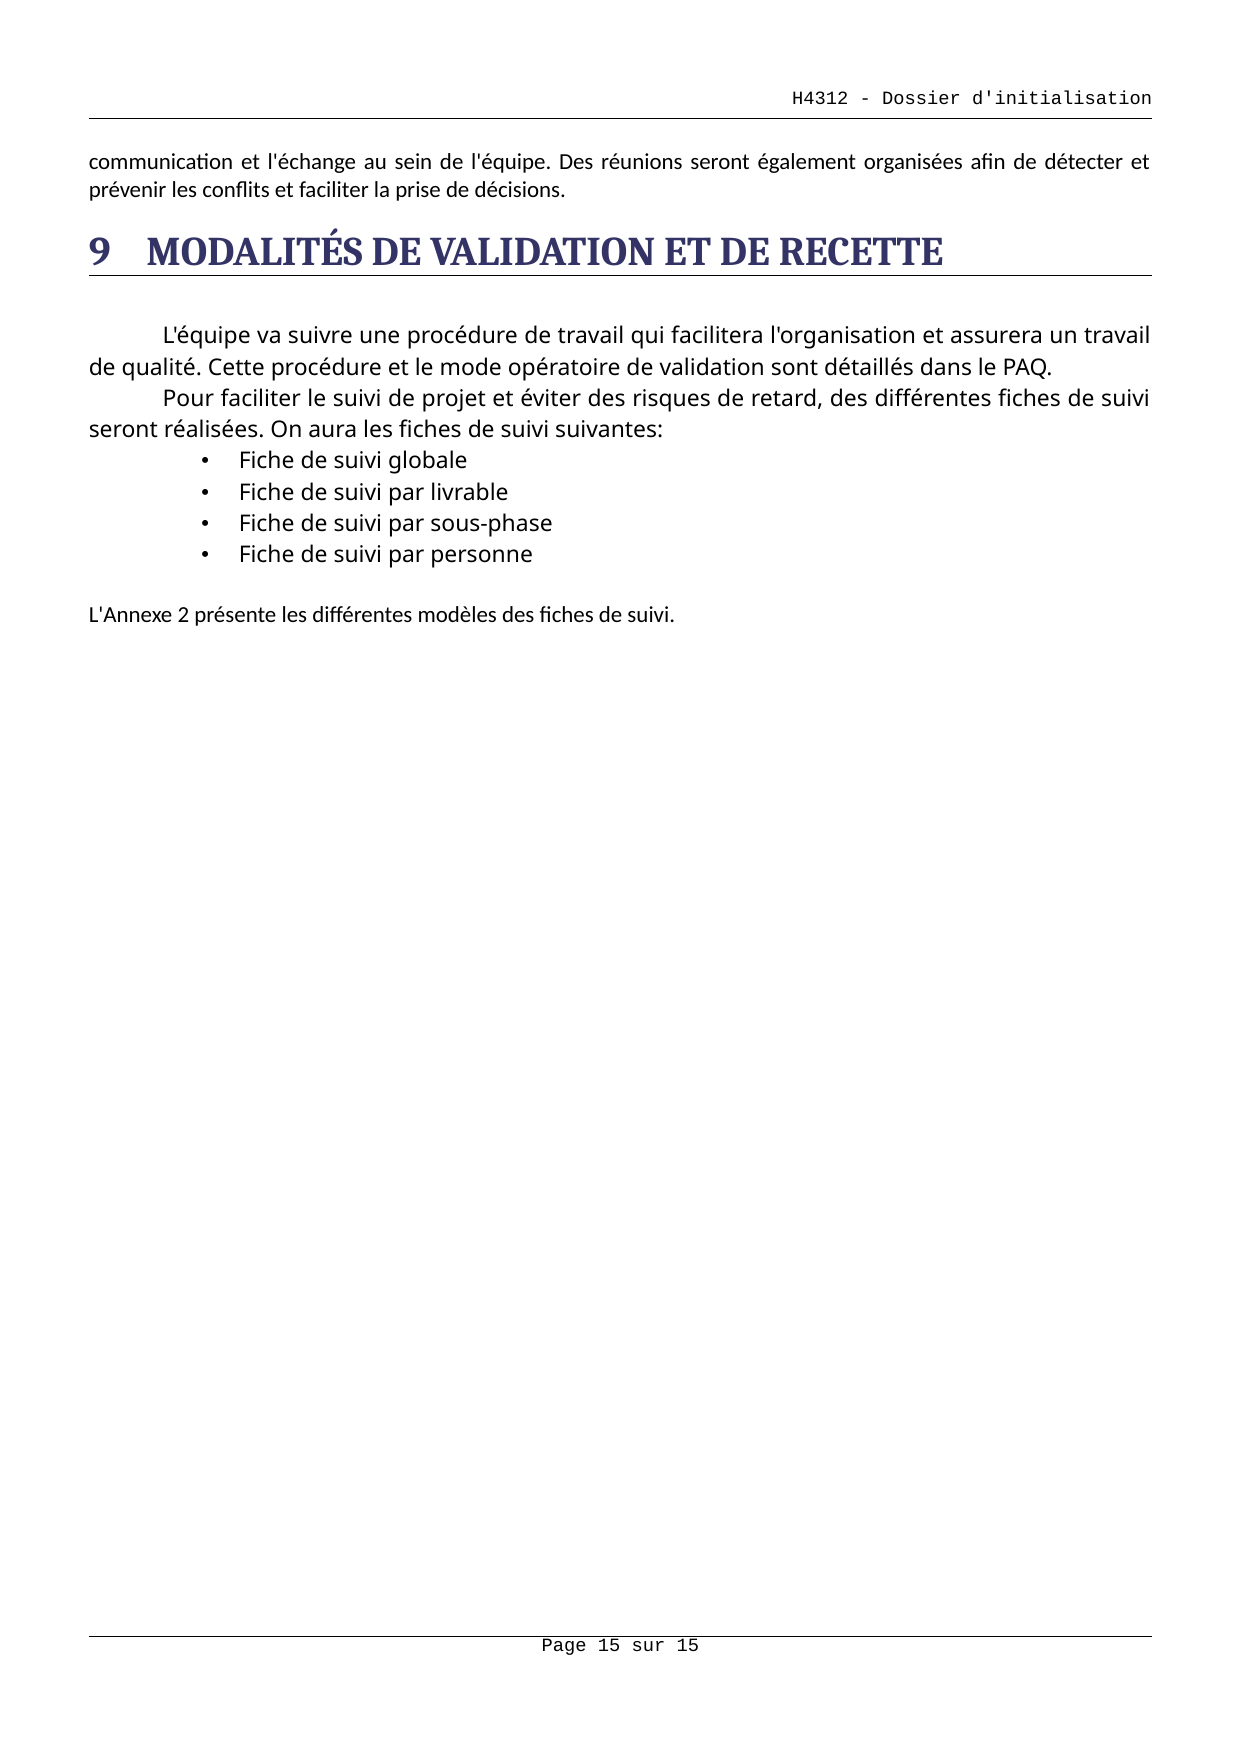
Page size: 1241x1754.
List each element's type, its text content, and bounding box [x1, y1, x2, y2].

text L'Annexe 2 présente les différentes modèles des fiches de suivi. [88, 601, 1152, 629]
subtitle Modalités de validation et de recette [88, 228, 1152, 276]
text communication et l'échange au sein de l'équipe. Des réunions seront également organisées afin de détecter et prévenir les conflits et faciliter la prise de décisions. [88, 147, 1152, 203]
text Pour faciliter le suivi de projet et éviter des risques de retard, des différentes fiches de suivi seront réalisées. On aura les fiches de suivi suivantes: [88, 382, 1152, 444]
list Fiche de suivi par personne [201, 538, 1152, 569]
list Fiche de suivi globale [201, 444, 1152, 476]
list Fiche de suivi par sous-phase [201, 507, 1152, 538]
text L'équipe va suivre une procédure de travail qui facilitera l'organisation et assurera un travail de qualité. Cette procédure et le mode opératoire de validation sont détaillés dans le PAQ. [88, 319, 1152, 382]
list Fiche de suivi par livrable [201, 476, 1152, 507]
